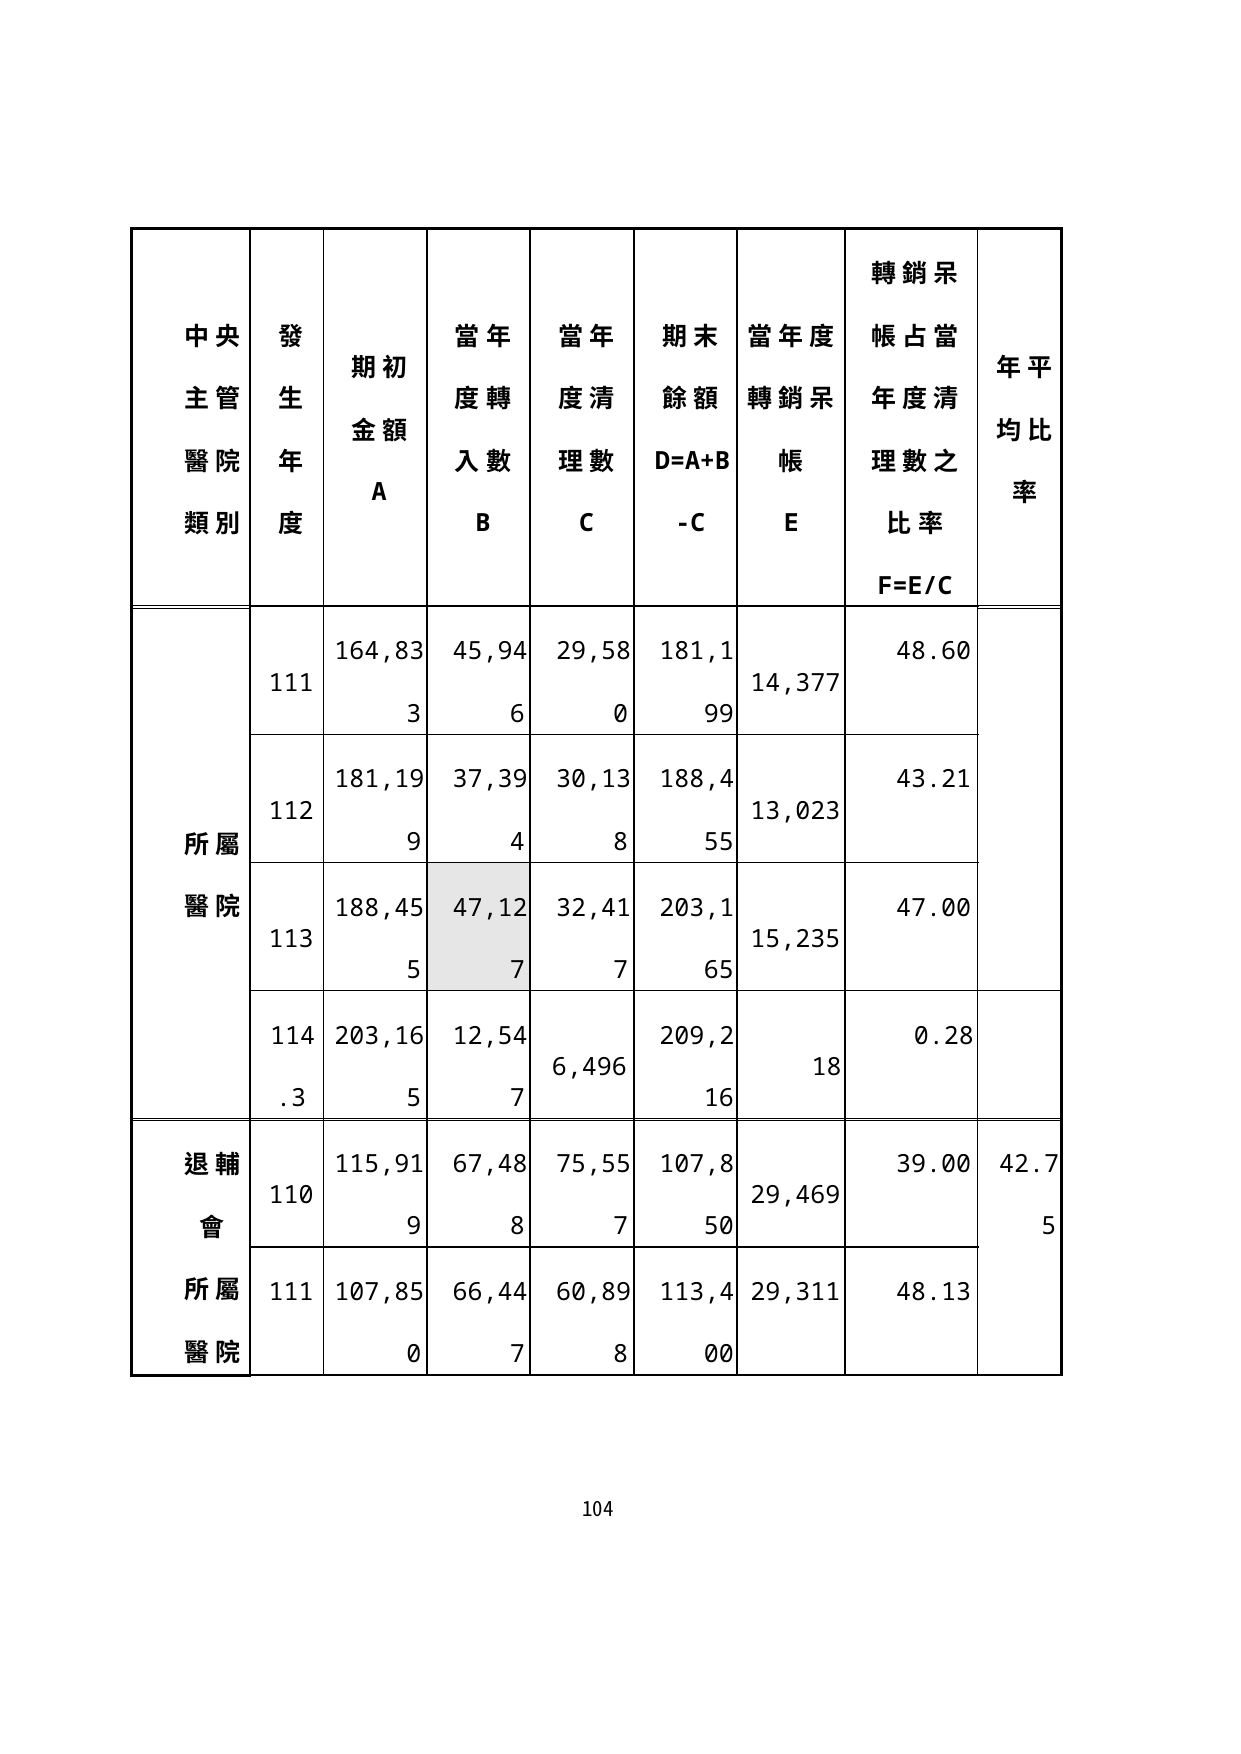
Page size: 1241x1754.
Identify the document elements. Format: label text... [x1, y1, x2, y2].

table_cell 29,469 [738, 1121, 844, 1246]
table_cell 0.28 [846, 991, 977, 1118]
table_header 發生年度 [251, 230, 323, 605]
table_cell 13,023 [738, 735, 844, 862]
table_cell [978, 609, 1060, 990]
table_header 當年度 轉銷呆帳 E [738, 230, 844, 605]
table_header 當年度轉入數 B [428, 230, 529, 605]
table_cell 30,138 [531, 735, 633, 862]
table_cell 6,496 [531, 991, 633, 1118]
table_header 當年度清理數 C [531, 230, 633, 605]
table_cell 14,377 [738, 607, 844, 733]
table_cell 47.00 [846, 863, 977, 990]
table_cell 48.13 [846, 1248, 977, 1374]
table_cell 209,216 [635, 991, 736, 1118]
table_cell 42.75 [978, 1121, 1060, 1374]
table_header 期初 金額 A [324, 230, 426, 605]
table_cell 18 [738, 991, 844, 1118]
table_cell 181,199 [324, 735, 426, 862]
table_cell 退輔會 所屬醫院 [133, 1121, 249, 1374]
table_cell 181,199 [635, 607, 736, 733]
table_cell 107,850 [324, 1248, 426, 1374]
table_cell 45,946 [428, 607, 529, 733]
table_cell 114.3 [251, 991, 323, 1118]
table_cell 110 [251, 1121, 323, 1246]
table_cell 164,833 [324, 607, 426, 733]
table_cell 所屬醫院 [133, 609, 249, 1118]
table_cell 111 [251, 607, 323, 733]
table_cell 12,547 [428, 991, 529, 1118]
table_cell 29,311 [738, 1248, 844, 1374]
table_header 年平均比率 [978, 230, 1060, 605]
table_cell 75,557 [531, 1121, 633, 1246]
table_cell 113,400 [635, 1248, 736, 1374]
table_cell 188,455 [635, 735, 736, 862]
table_cell 107,850 [635, 1121, 736, 1246]
table_cell 111 [251, 1248, 323, 1374]
table_cell 113 [251, 863, 323, 990]
table_cell 115,919 [324, 1121, 426, 1246]
table_cell 48.60 [846, 607, 977, 733]
table_cell 29,580 [531, 607, 633, 733]
table_cell 15,235 [738, 863, 844, 990]
table_header 中央主管醫院類別 [133, 230, 249, 605]
table_cell 37,394 [428, 735, 529, 862]
table_cell 66,447 [428, 1248, 529, 1374]
table_cell 43.21 [846, 735, 977, 862]
table_cell 39.00 [846, 1121, 977, 1246]
table_cell 203,165 [324, 991, 426, 1118]
table_cell 32,417 [531, 863, 633, 990]
table_cell 112 [251, 735, 323, 862]
table_cell 60,898 [531, 1248, 633, 1374]
table_cell [978, 991, 1060, 1118]
table_cell 203,165 [635, 863, 736, 990]
table_header 期末 餘額 D=A+B-C [635, 230, 736, 605]
table_cell 188,455 [324, 863, 426, 990]
table_header 轉銷呆帳占當年度清理數之比率 F=E/C [846, 230, 977, 605]
table_cell 67,488 [428, 1121, 529, 1246]
table_cell 47,127 [428, 863, 529, 990]
